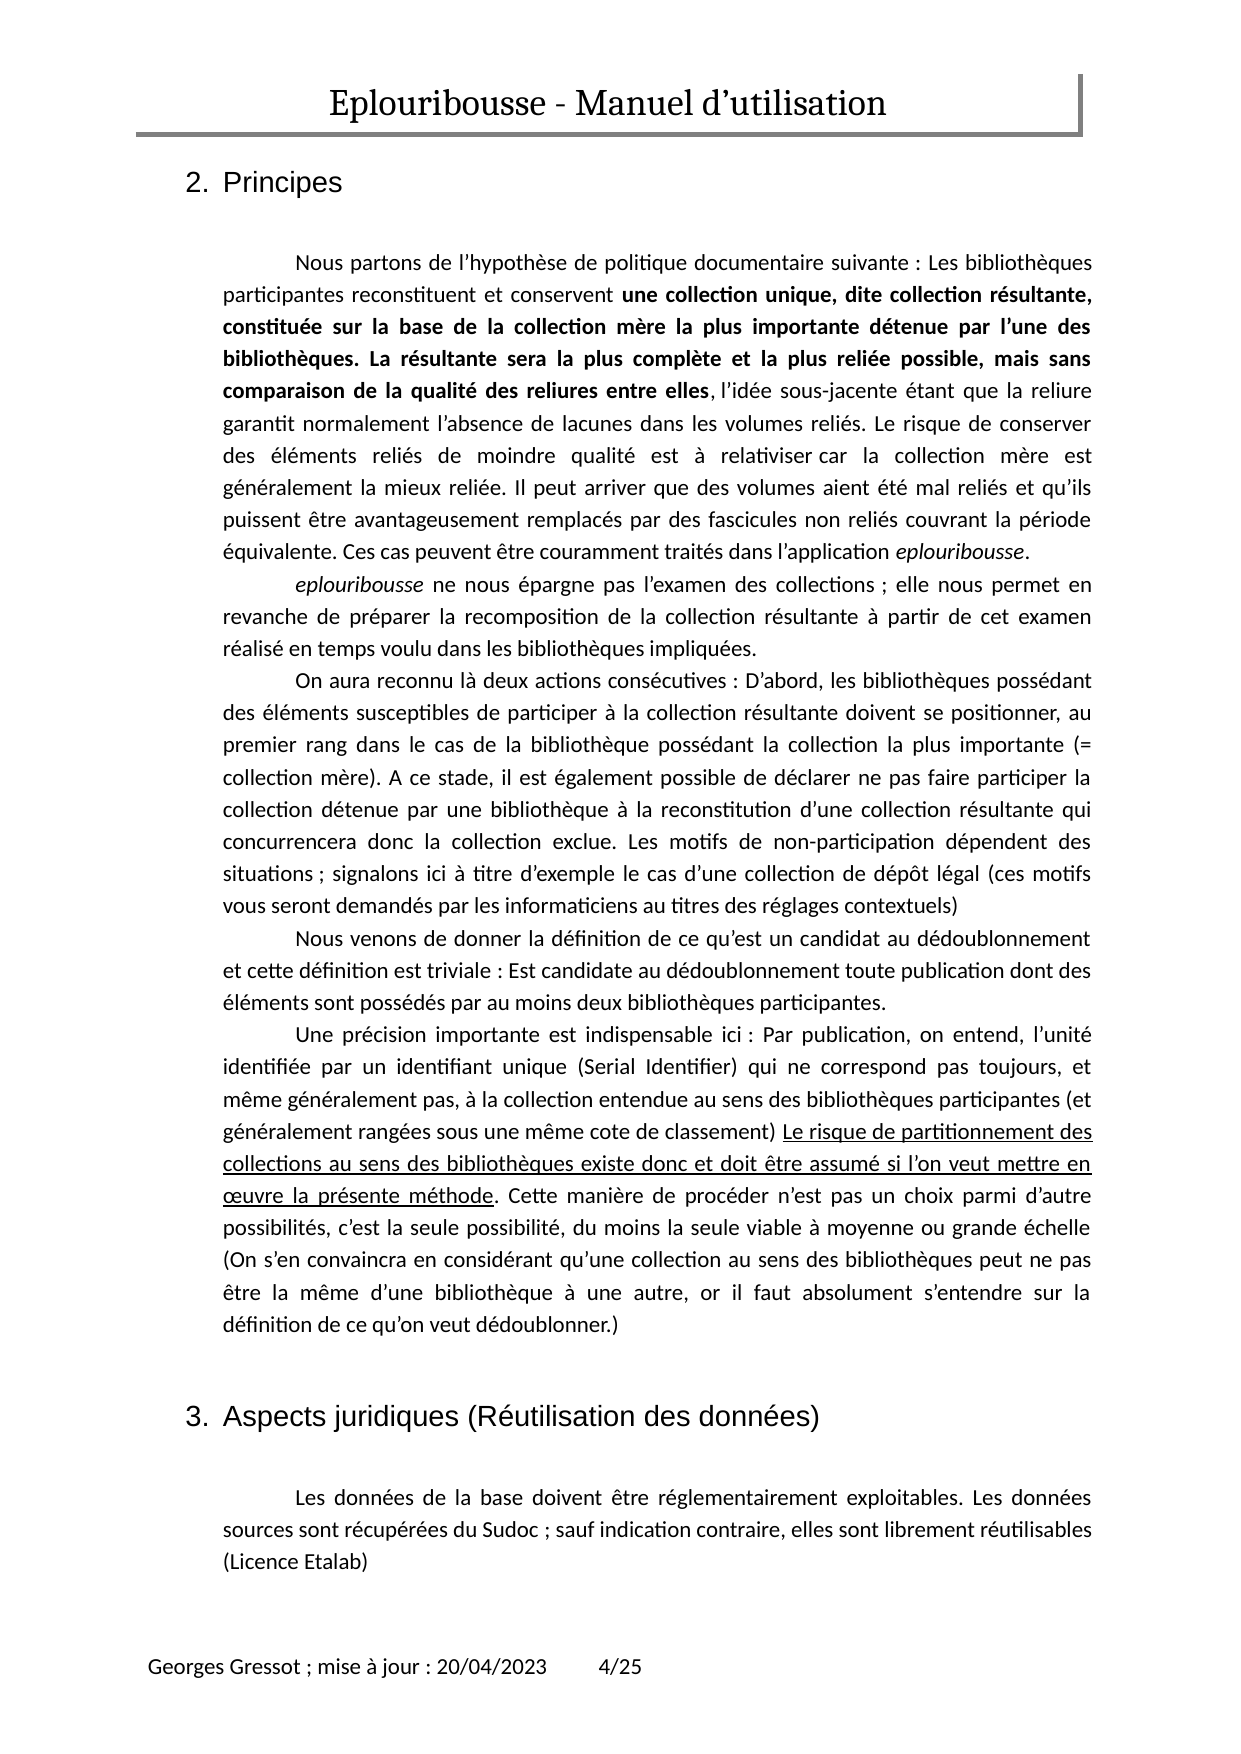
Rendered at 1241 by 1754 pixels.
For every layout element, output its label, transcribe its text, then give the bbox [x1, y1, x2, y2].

list Les données de la base doivent être réglementairement exploitables. Les données sources sont récupérées du Sudoc ; sauf indication contraire, elles sont librement réutilisables (Licence Etalab) [223, 1483, 1093, 1575]
subtitle Principes [185, 164, 1093, 198]
list Une précision importante est indispensable ici : Par publication, on entend, l’unité identifiée par un identifiant unique (Serial Identifier) qui ne correspond pas toujours, et même généralement pas, à la collection entendue au sens des bibliothèques participantes (et généralement rangées sous une même cote de classement) Le risque de partitionnement des collections au sens des bibliothèques existe donc et doit être assumé si l’on veut mettre en œuvre la présente méthode. Cette manière de procéder n’est pas un choix parmi d’autre possibilités, c’est la seule possibilité, du moins la seule viable à moyenne ou grande échelle (On s’en convaincra en considérant qu’une collection au sens des bibliothèques peut ne pas être la même d’une bibliothèque à une autre, or il faut absolument s’entendre sur la définition de ce qu’on veut dédoublonner.) [223, 1020, 1093, 1338]
list Nous venons de donner la définition de ce qu’est un candidat au dédoublonnement et cette définition est triviale : Est candidate au dédoublonnement toute publication dont des éléments sont possédés par au moins deux bibliothèques participantes. [223, 924, 1093, 1016]
subtitle Aspects juridiques (Réutilisation des données) [185, 1399, 1093, 1433]
list eplouribousse ne nous épargne pas l’examen des collections ; elle nous permet en revanche de préparer la recomposition de la collection résultante à partir de cet examen réalisé en temps voulu dans les bibliothèques impliquées. [223, 570, 1093, 662]
list On aura reconnu là deux actions consécutives : D’abord, les bibliothèques possédant des éléments susceptibles de participer à la collection résultante doivent se positionner, au premier rang dans le cas de la bibliothèque possédant la collection la plus importante (= collection mère). A ce stade, il est également possible de déclarer ne pas faire participer la collection détenue par une bibliothèque à la reconstitution d’une collection résultante qui concurrencera donc la collection exclue. Les motifs de non-participation dépendent des situations ; signalons ici à titre d’exemple le cas d’une collection de dépôt légal (ces motifs vous seront demandés par les informaticiens au titres des réglages contextuels) [223, 666, 1093, 919]
list Nous partons de l’hypothèse de politique documentaire suivante : Les bibliothèques participantes reconstituent et conservent une collection unique, dite collection résultante, constituée sur la base de la collection mère la plus importante détenue par l’une des bibliothèques. La résultante sera la plus complète et la plus reliée possible, mais sans comparaison de la qualité des reliures entre elles, l’idée sous-jacente étant que la reliure garantit normalement l’absence de lacunes dans les volumes reliés. Le risque de conserver des éléments reliés de moindre qualité est à relativiser car la collection mère est généralement la mieux reliée. Il peut arriver que des volumes aient été mal reliés et qu’ils puissent être avantageusement remplacés par des fascicules non reliés couvrant la période équivalente. Ces cas peuvent être couramment traités dans l’application eplouribousse. [223, 248, 1093, 566]
